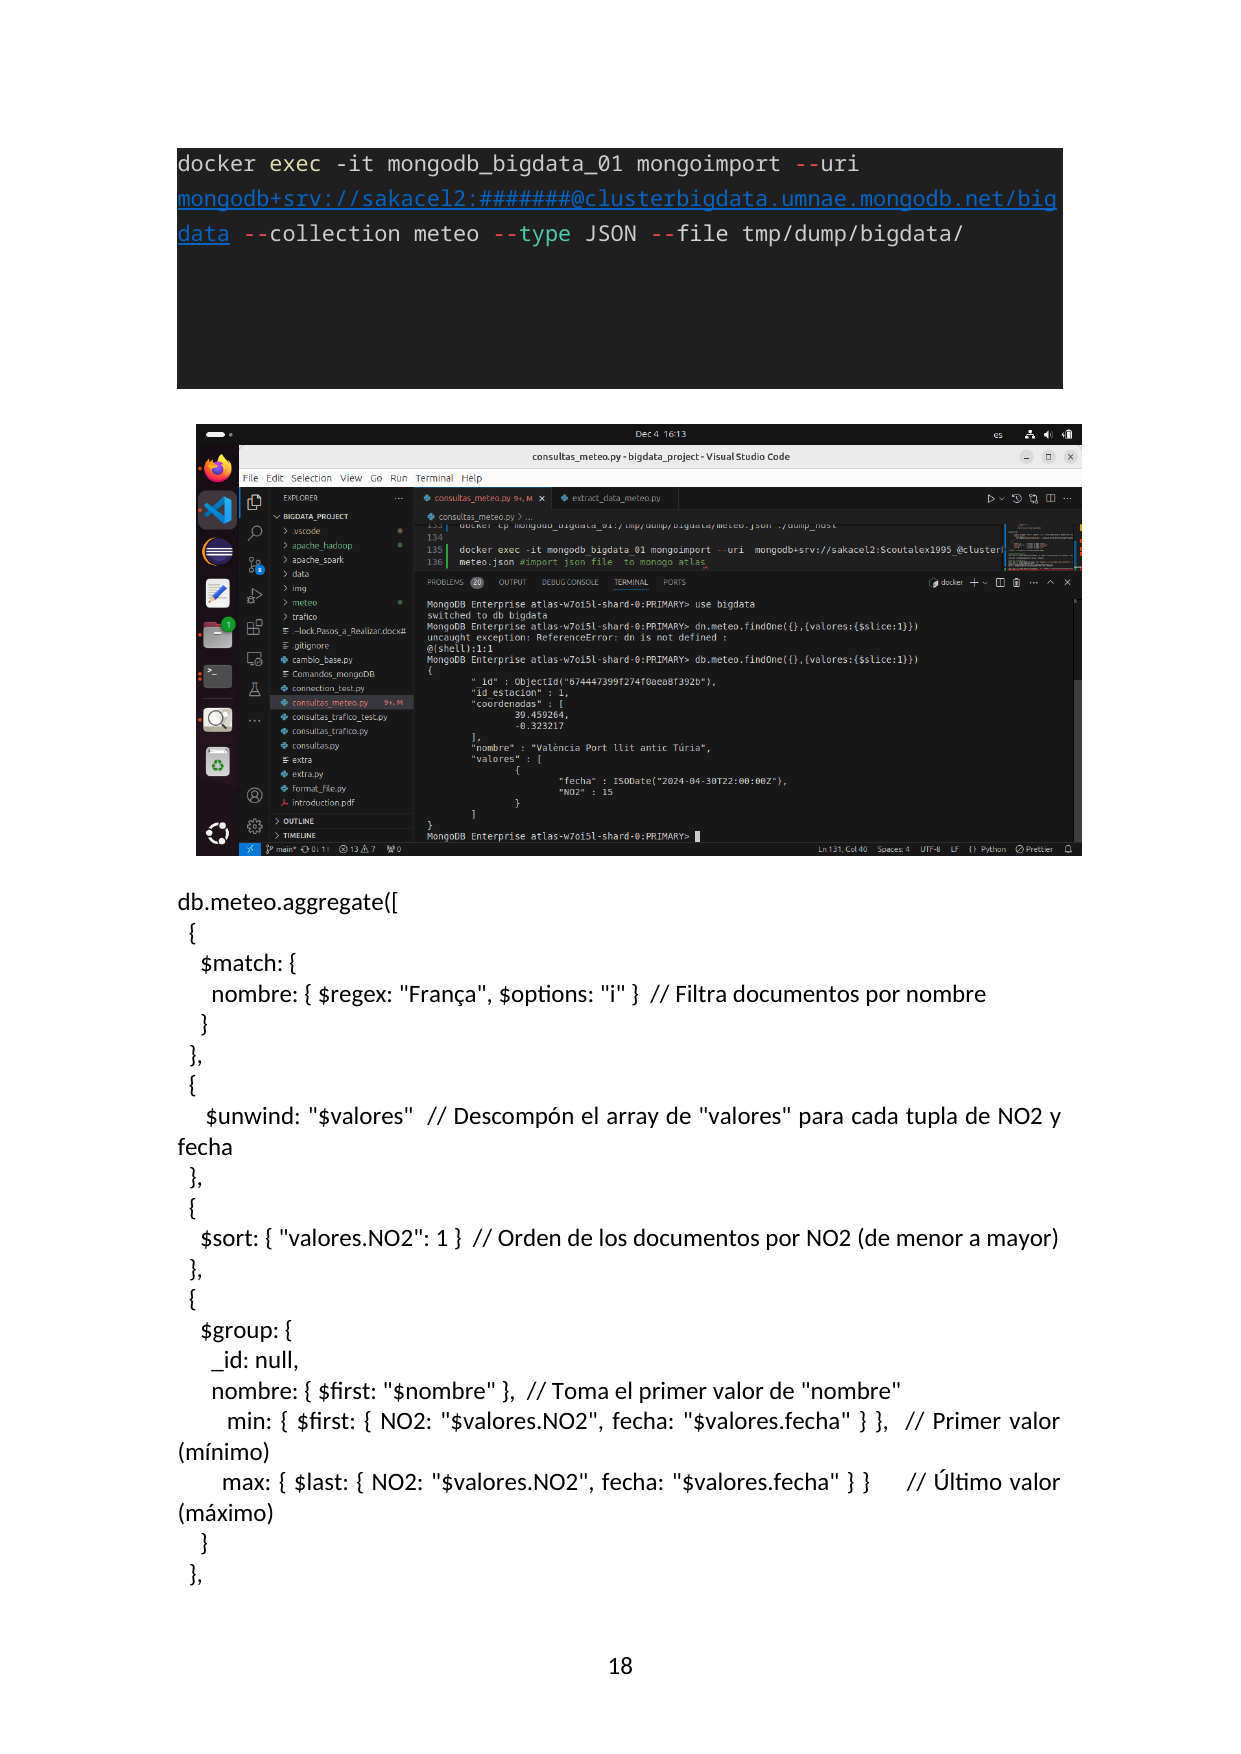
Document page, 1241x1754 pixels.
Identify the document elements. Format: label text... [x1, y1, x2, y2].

picture [196, 424, 1082, 856]
text } [177, 1008, 1063, 1039]
text } [177, 1527, 1063, 1558]
text max: { $last: { NO2: "$valores.NO2", fecha: "$valores.fecha" } } // Último valor (máximo) [177, 1466, 1063, 1527]
text { [177, 1283, 1063, 1314]
text docker exec -it mongodb_bigdata_01 mongoimport --uri mongodb+srv://sakacel2:#######@clusterbigdata.umnae.mongodb.net/bigdata --collection meteo --type JSON --file tmp/dump/bigdata/ [177, 148, 1063, 248]
text }, [177, 1161, 1063, 1192]
text $group: { [177, 1314, 1063, 1344]
text nombre: { $regex: "França", $options: "i" } // Filtra documentos por nombre [177, 978, 1063, 1008]
text }, [177, 1253, 1063, 1283]
text min: { $first: { NO2: "$valores.NO2", fecha: "$valores.fecha" } }, // Primer valor (mínimo) [177, 1405, 1063, 1466]
text { [177, 1192, 1063, 1222]
text $match: { [177, 947, 1063, 978]
text nombre: { $first: "$nombre" }, // Toma el primer valor de "nombre" [177, 1375, 1063, 1405]
text { [177, 917, 1063, 947]
text _id: null, [177, 1344, 1063, 1375]
text }, [177, 1039, 1063, 1069]
text { [177, 1069, 1063, 1100]
text db.meteo.aggregate([ [177, 886, 1063, 917]
text $unwind: "$valores" // Descompón el array de "valores" para cada tupla de NO2 y fecha [177, 1100, 1063, 1161]
text $sort: { "valores.NO2": 1 } // Orden de los documentos por NO2 (de menor a mayor) [177, 1222, 1063, 1253]
text }, [177, 1558, 1063, 1588]
